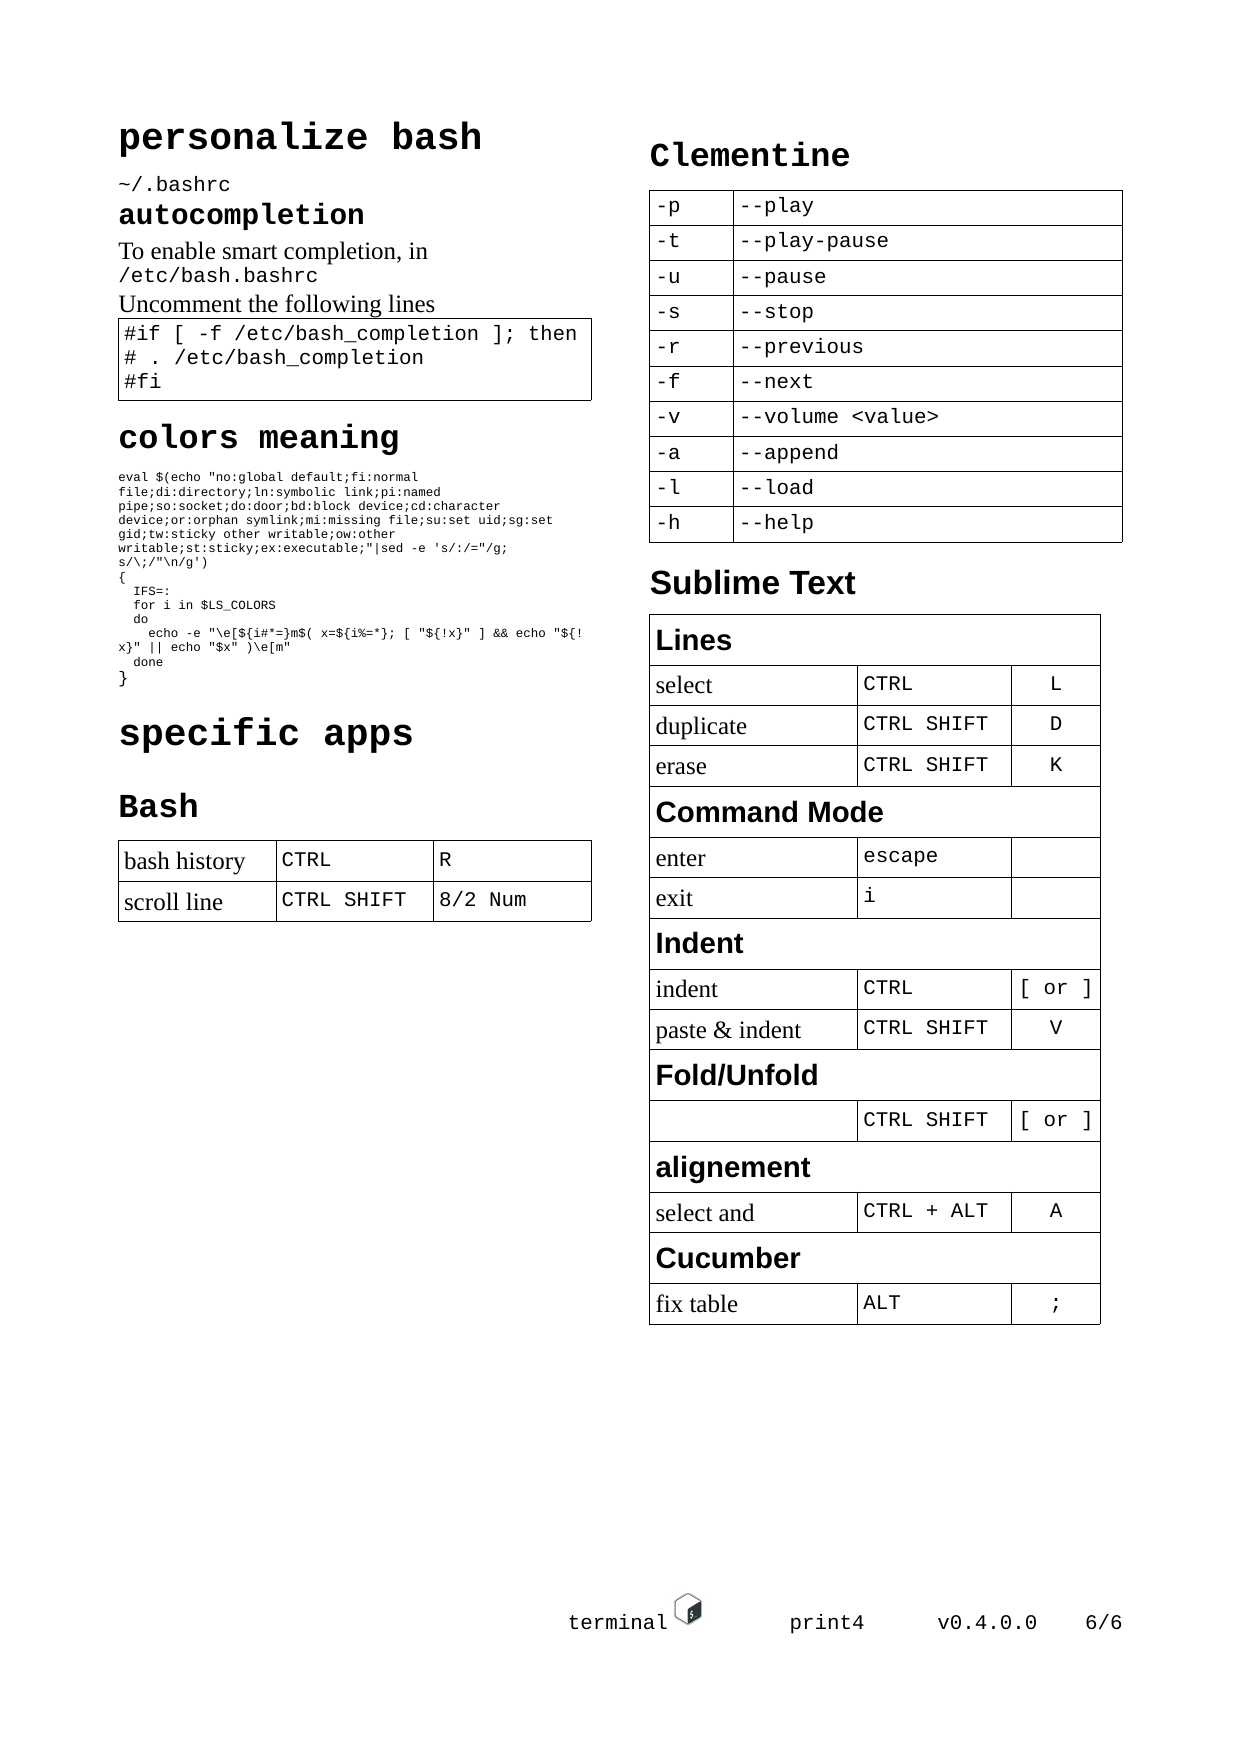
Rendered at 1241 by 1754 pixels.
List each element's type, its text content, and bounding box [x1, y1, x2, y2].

table_cell alignement [650, 1142, 1100, 1192]
table_cell [ or ] [1012, 970, 1100, 1009]
table_cell CTRL SHIFT [858, 1010, 1011, 1049]
text /etc/bash.bashrc [118, 265, 591, 289]
table_cell --play-pause [734, 226, 1122, 260]
table_cell fix table [650, 1284, 857, 1324]
table_cell CTRL [858, 970, 1011, 1009]
table_cell exit [650, 878, 857, 917]
table_cell -h [650, 507, 733, 542]
text for i in $LS_COLORS [118, 599, 591, 613]
table_header Lines [650, 615, 1100, 665]
table_cell ALT [858, 1284, 1011, 1324]
table_cell -v [650, 402, 733, 436]
table_header #if [ -f /etc/bash_completion ]; then # . /etc/bash_completion #fi [119, 319, 591, 400]
text Uncomment the following lines [118, 289, 591, 317]
text eval $(echo "no:global default;fi:normal file;di:directory;ln:symbolic link;pi:named pipe;so:socket;do:door;bd:block device;cd:character device;or:orphan symlink;mi:missing file;su:set uid;sg:set gid;tw:sticky other writable;ow:other writable;st:sticky;ex:executable;"|sed -e 's/:/="/g; s/\;/"\n/g') [118, 471, 591, 571]
table_cell CTRL SHIFT [858, 1101, 1011, 1141]
table_cell --pause [734, 261, 1122, 295]
subtitle Sublime Text [649, 562, 1122, 601]
table_cell -u [650, 261, 733, 295]
table_cell [1012, 838, 1100, 877]
subtitle specific apps [118, 714, 591, 757]
table_cell A [1012, 1193, 1100, 1232]
table_cell enter [650, 838, 857, 877]
table_cell 8/2 Num [434, 882, 591, 921]
table_cell --append [734, 437, 1122, 471]
table_cell --volume <value> [734, 402, 1122, 436]
table_cell -r [650, 331, 733, 366]
subtitle Clementine [649, 139, 1122, 177]
table_header --play [734, 191, 1122, 225]
subtitle personalize bash [118, 118, 591, 161]
table_cell Cucumber [650, 1233, 1100, 1283]
table_cell [1012, 878, 1100, 917]
table_header -p [650, 191, 733, 225]
subtitle colors meaning [118, 421, 591, 459]
table_cell CTRL [858, 666, 1011, 705]
table_cell -l [650, 472, 733, 506]
table_cell K [1012, 746, 1100, 786]
text } [118, 670, 591, 689]
table_cell -a [650, 437, 733, 471]
table_cell --load [734, 472, 1122, 506]
table_cell --stop [734, 296, 1122, 330]
table_cell ; [1012, 1284, 1100, 1324]
table_cell i [858, 878, 1011, 917]
subtitle Bash [118, 790, 591, 828]
table_header CTRL [277, 841, 433, 881]
text { [118, 571, 591, 585]
text do [118, 613, 591, 627]
text done [118, 656, 591, 670]
table_cell erase [650, 746, 857, 786]
table_cell paste & indent [650, 1010, 857, 1049]
table_cell CTRL + ALT [858, 1193, 1011, 1232]
table_cell --previous [734, 331, 1122, 366]
table_cell Command Mode [650, 787, 1100, 837]
text To enable smart completion, in [118, 236, 591, 265]
table_cell V [1012, 1010, 1100, 1049]
table_cell --next [734, 367, 1122, 401]
text ~/.bashrc [118, 173, 591, 197]
table_cell scroll line [119, 882, 276, 921]
table_cell -t [650, 226, 733, 260]
table_header bash history [119, 841, 276, 881]
table_cell escape [858, 838, 1011, 877]
text echo -e "\e[${i#*=}m$( x=${i%=*}; [ "${!x}" ] && echo "${!x}" || echo "$x" )\e[m" [118, 627, 591, 656]
table_cell select and [650, 1193, 857, 1232]
table_cell Fold/Unfold [650, 1050, 1100, 1100]
table_cell [ or ] [1012, 1101, 1100, 1141]
table_cell [650, 1101, 857, 1141]
table_cell Indent [650, 919, 1100, 969]
table_cell L [1012, 666, 1100, 705]
table_header R [434, 841, 591, 881]
table_cell indent [650, 970, 857, 1009]
text IFS=: [118, 585, 591, 599]
table_cell CTRL SHIFT [277, 882, 433, 921]
table_cell -f [650, 367, 733, 401]
table_cell CTRL SHIFT [858, 746, 1011, 786]
picture [667, 1588, 709, 1630]
table_cell --help [734, 507, 1122, 542]
table_cell CTRL SHIFT [858, 706, 1011, 745]
table_cell D [1012, 706, 1100, 745]
table_cell -s [650, 296, 733, 330]
table_cell select [650, 666, 857, 705]
subtitle autocompletion [118, 200, 591, 233]
table_cell duplicate [650, 706, 857, 745]
